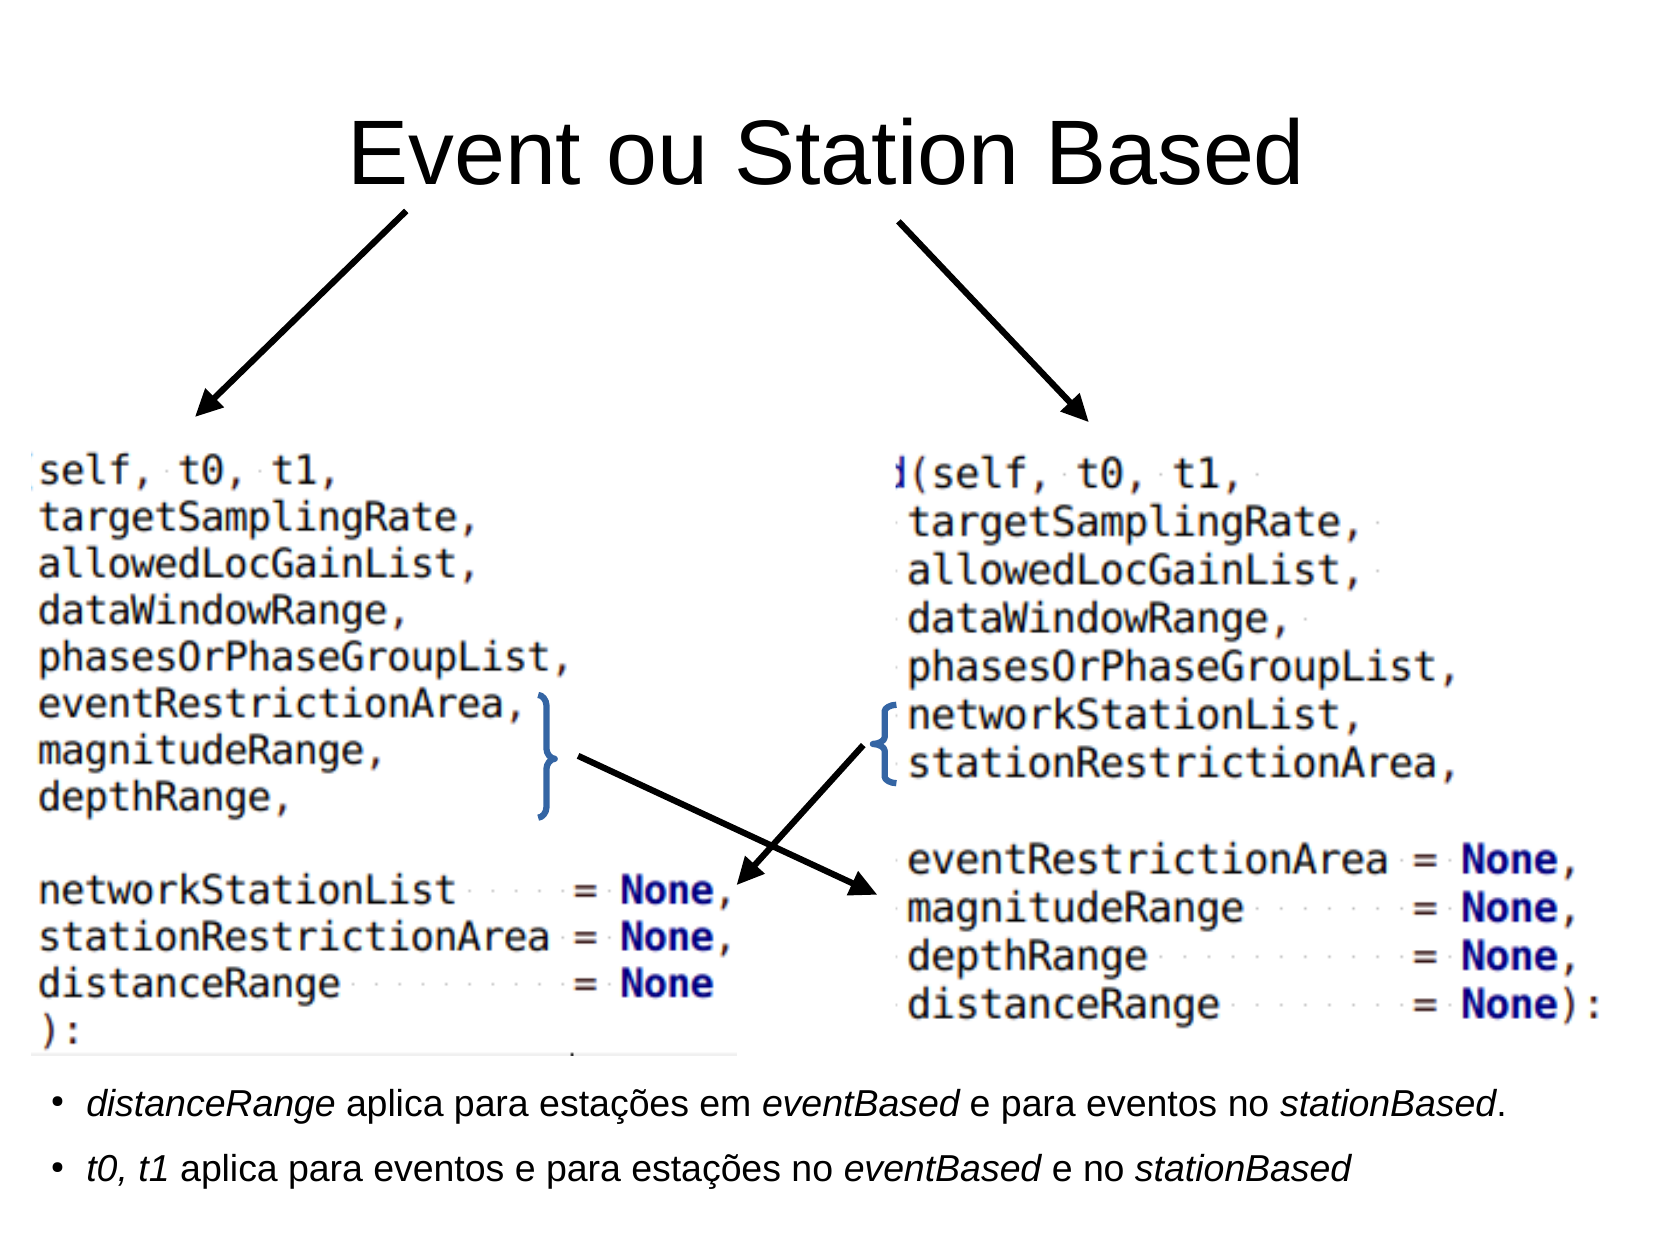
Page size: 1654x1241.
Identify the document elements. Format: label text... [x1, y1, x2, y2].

picture [31, 438, 737, 1056]
picture [895, 445, 1606, 1031]
text_box distanceRange aplica para estações em eventBased e para eventos no stationBased. t0, t1 aplica para eventos e para estações no eventBased e no stationBased [36, 1074, 1621, 1214]
title Event ou Station Based [82, 49, 1571, 257]
